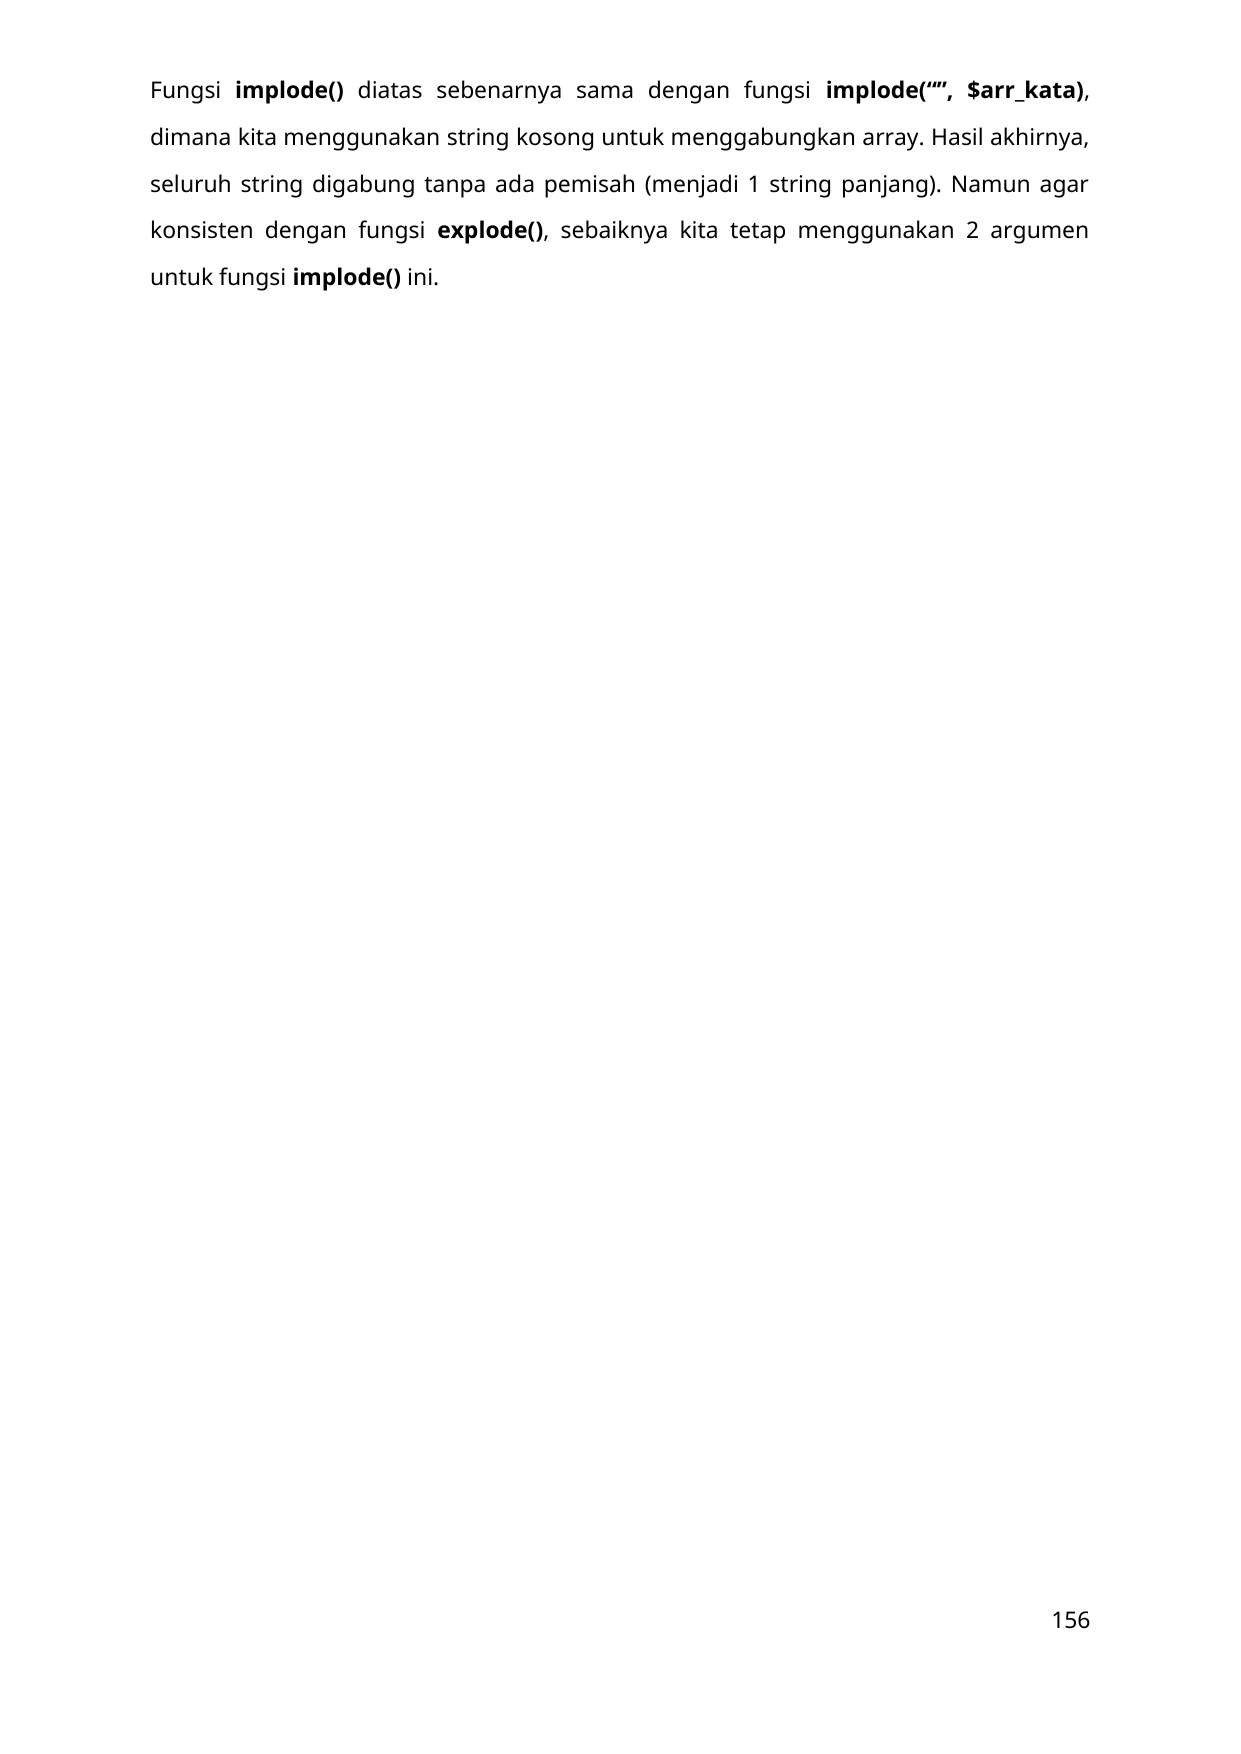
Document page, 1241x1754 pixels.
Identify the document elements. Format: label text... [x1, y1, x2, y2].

text Fungsi implode() diatas sebenarnya sama dengan fungsi implode(“”, $arr_kata), dimana kita menggunakan string kosong untuk menggabungkan array. Hasil akhirnya, seluruh string digabung tanpa ada pemisah (menjadi 1 string panjang). Namun agar konsisten dengan fungsi explode(), sebaiknya kita tetap menggunakan 2 argumen untuk fungsi implode() ini. [150, 74, 1090, 292]
